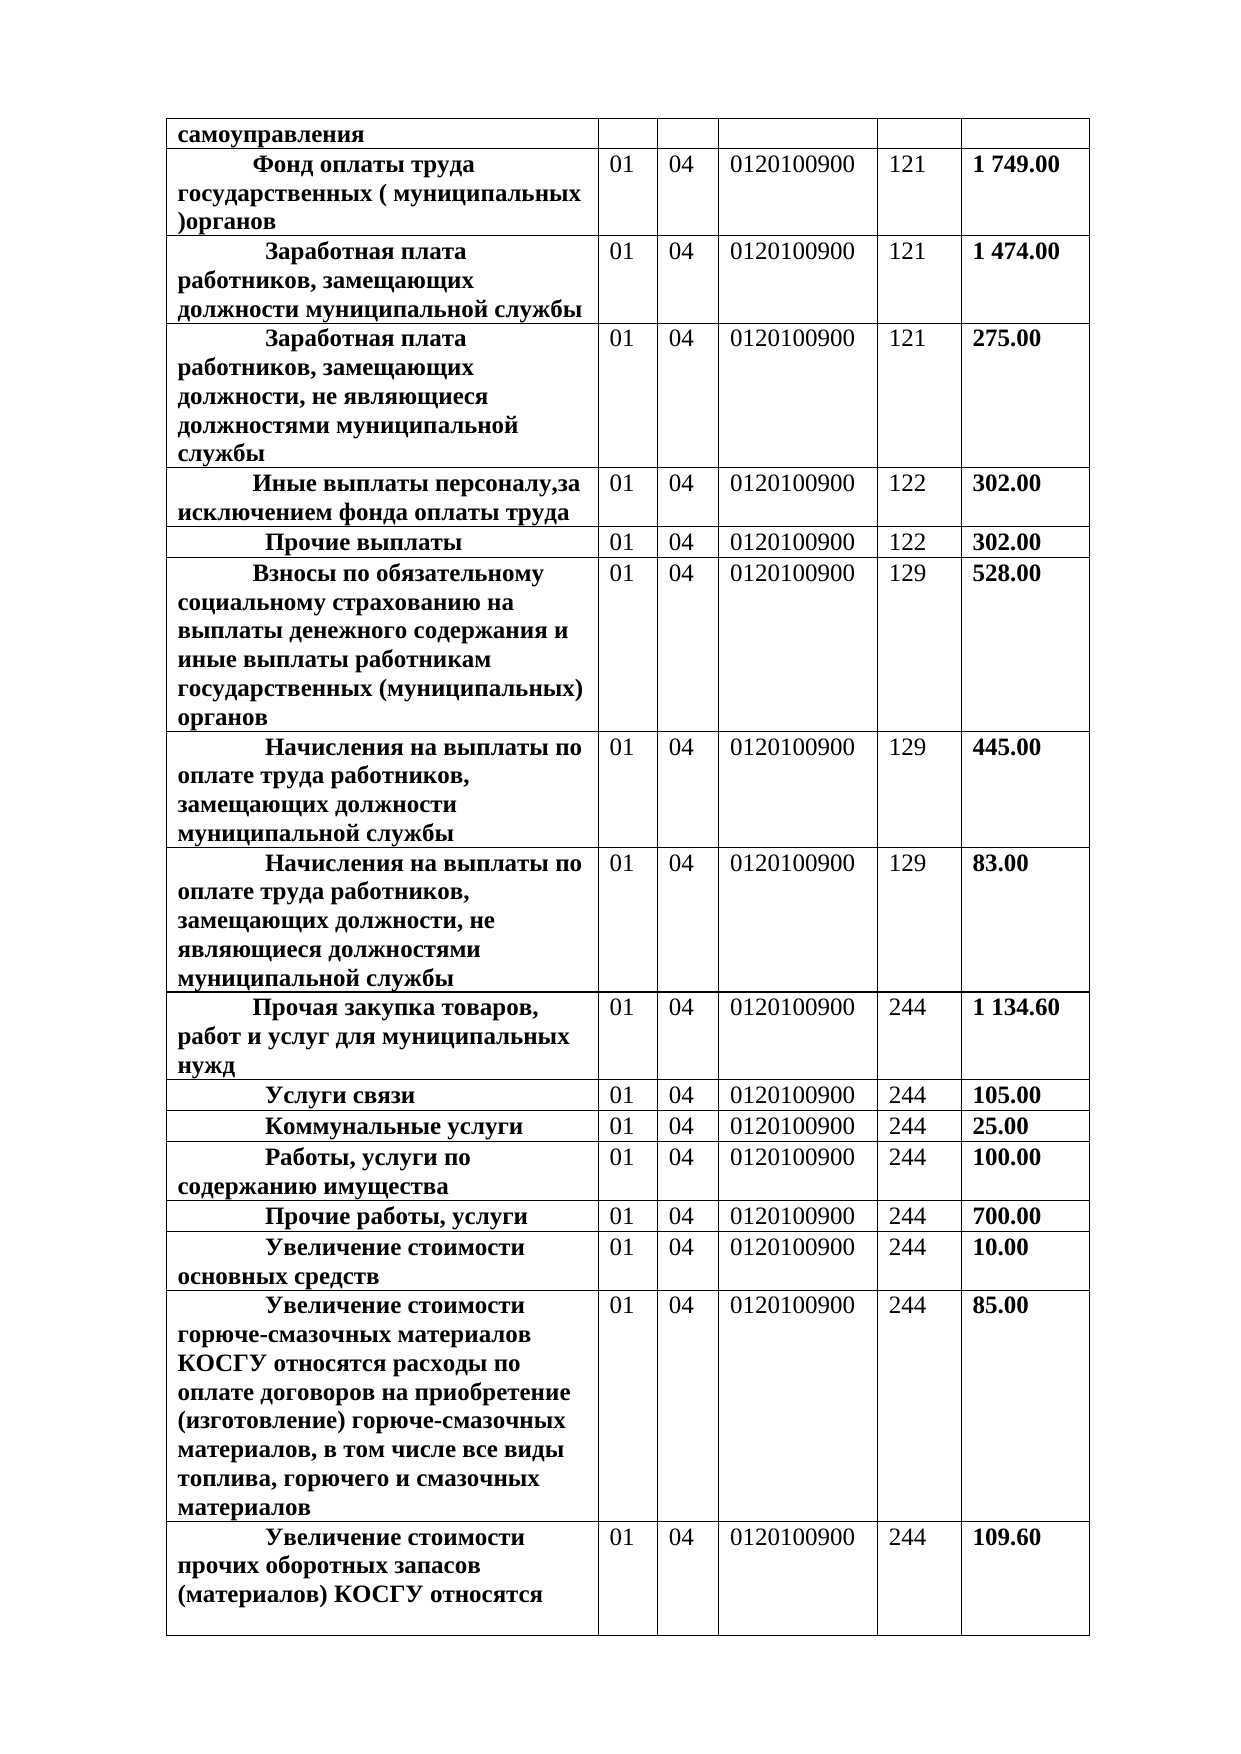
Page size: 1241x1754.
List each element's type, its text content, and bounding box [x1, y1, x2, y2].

table_cell Начисления на выплаты по оплате труда работников, замещающих должности муниципальной службы [167, 732, 598, 847]
table_cell 04 [658, 1201, 718, 1231]
table_cell 04 [658, 1522, 718, 1635]
table_cell Увеличение стоимости основных средств [167, 1232, 598, 1289]
table_cell 528.00 [962, 558, 1089, 731]
table_cell 04 [658, 1111, 718, 1141]
table_cell 0120100900 [719, 732, 877, 847]
table_cell 0120100900 [719, 149, 877, 235]
table_cell 244 [878, 1080, 961, 1110]
table_cell 244 [878, 1142, 961, 1200]
table_cell 01 [599, 558, 657, 731]
table_cell 01 [599, 324, 657, 467]
table_cell 0120100900 [719, 324, 877, 467]
table_cell 01 [599, 1522, 657, 1635]
table_cell 105.00 [962, 1080, 1089, 1110]
table_cell Заработная плата работников, замещающих должности муниципальной службы [167, 236, 598, 322]
table_cell Коммунальные услуги [167, 1111, 598, 1141]
table_cell 302.00 [962, 527, 1089, 557]
table_cell 01 [599, 468, 657, 526]
table_cell 01 [599, 1111, 657, 1141]
table_cell 04 [658, 1080, 718, 1110]
table_cell 122 [878, 527, 961, 557]
table_cell 04 [658, 993, 718, 1079]
table_cell Заработная плата работников, замещающих должности, не являющиеся должностями муниципальной службы [167, 324, 598, 467]
table_cell 244 [878, 1111, 961, 1141]
table_cell 121 [878, 149, 961, 235]
table_cell Иные выплаты персоналу,за исключением фонда оплаты труда [167, 468, 598, 526]
table_cell 700.00 [962, 1201, 1089, 1231]
table_cell [962, 119, 1089, 148]
table_cell Прочая закупка товаров, работ и услуг для муниципальных нужд [167, 993, 598, 1079]
table_cell 129 [878, 732, 961, 847]
table_cell 01 [599, 1142, 657, 1200]
table_cell 04 [658, 149, 718, 235]
table_cell 04 [658, 324, 718, 467]
table_cell 01 [599, 1291, 657, 1521]
table_cell [658, 119, 718, 148]
table_cell 0120100900 [719, 1522, 877, 1635]
table_cell 04 [658, 468, 718, 526]
table_cell 0120100900 [719, 993, 877, 1079]
table_cell 244 [878, 1201, 961, 1231]
table_cell 04 [658, 1232, 718, 1289]
table_cell 0120100900 [719, 468, 877, 526]
table_cell 04 [658, 732, 718, 847]
table_cell 04 [658, 527, 718, 557]
table_cell 04 [658, 1142, 718, 1200]
table_cell 85.00 [962, 1291, 1089, 1521]
table_cell 121 [878, 236, 961, 322]
table_cell 100.00 [962, 1142, 1089, 1200]
table_cell 244 [878, 1522, 961, 1635]
table_cell 0120100900 [719, 1201, 877, 1231]
table_cell 01 [599, 993, 657, 1079]
table_cell 244 [878, 1291, 961, 1521]
table_cell 83.00 [962, 848, 1089, 991]
table_cell 04 [658, 236, 718, 322]
table_cell 121 [878, 324, 961, 467]
table_cell 129 [878, 558, 961, 731]
table_cell 0120100900 [719, 558, 877, 731]
table_cell 244 [878, 993, 961, 1079]
table_cell 129 [878, 848, 961, 991]
table_cell 109.60 [962, 1522, 1089, 1635]
table_cell 0120100900 [719, 1291, 877, 1521]
table_cell [719, 119, 877, 148]
table_cell 302.00 [962, 468, 1089, 526]
table_cell 01 [599, 149, 657, 235]
table_cell 0120100900 [719, 1080, 877, 1110]
table_cell 275.00 [962, 324, 1089, 467]
table_cell Фонд оплаты труда государственных ( муниципальных )органов [167, 149, 598, 235]
table_cell Взносы по обязательному социальному страхованию на выплаты денежного содержания и иные выплаты работникам государственных (муниципальных) органов [167, 558, 598, 731]
table_cell Прочие работы, услуги [167, 1201, 598, 1231]
table_cell Прочие выплаты [167, 527, 598, 557]
table_cell 01 [599, 732, 657, 847]
table_cell 0120100900 [719, 1232, 877, 1289]
table_cell 1 134.60 [962, 993, 1089, 1079]
table_cell 04 [658, 558, 718, 731]
table_cell самоуправления [167, 119, 598, 148]
table_cell Увеличение стоимости прочих оборотных запасов (материалов) КОСГУ относятся [167, 1522, 598, 1635]
table_cell 0120100900 [719, 1111, 877, 1141]
table_cell 10.00 [962, 1232, 1089, 1289]
table_cell Увеличение стоимости горюче-смазочных материалов КОСГУ относятся расходы по оплате договоров на приобретение (изготовление) горюче-смазочных материалов, в том числе все виды топлива, горючего и смазочных материалов [167, 1291, 598, 1521]
table_cell 244 [878, 1232, 961, 1289]
table_cell 01 [599, 1232, 657, 1289]
table_cell 1 474.00 [962, 236, 1089, 322]
table_cell 01 [599, 1201, 657, 1231]
table_cell 0120100900 [719, 527, 877, 557]
table_cell Начисления на выплаты по оплате труда работников, замещающих должности, не являющиеся должностями муниципальной службы [167, 848, 598, 991]
table_cell 122 [878, 468, 961, 526]
table_cell 445.00 [962, 732, 1089, 847]
table_cell 04 [658, 848, 718, 991]
table_cell 01 [599, 236, 657, 322]
table_cell [878, 119, 961, 148]
table_cell 1 749.00 [962, 149, 1089, 235]
table_cell 01 [599, 848, 657, 991]
table_cell Услуги связи [167, 1080, 598, 1110]
table_cell 0120100900 [719, 1142, 877, 1200]
table_cell 01 [599, 527, 657, 557]
table_cell 04 [658, 1291, 718, 1521]
table_cell 25.00 [962, 1111, 1089, 1141]
table_cell [599, 119, 657, 148]
table_cell Работы, услуги по содержанию имущества [167, 1142, 598, 1200]
table_cell 01 [599, 1080, 657, 1110]
table_cell 0120100900 [719, 848, 877, 991]
table_cell 0120100900 [719, 236, 877, 322]
